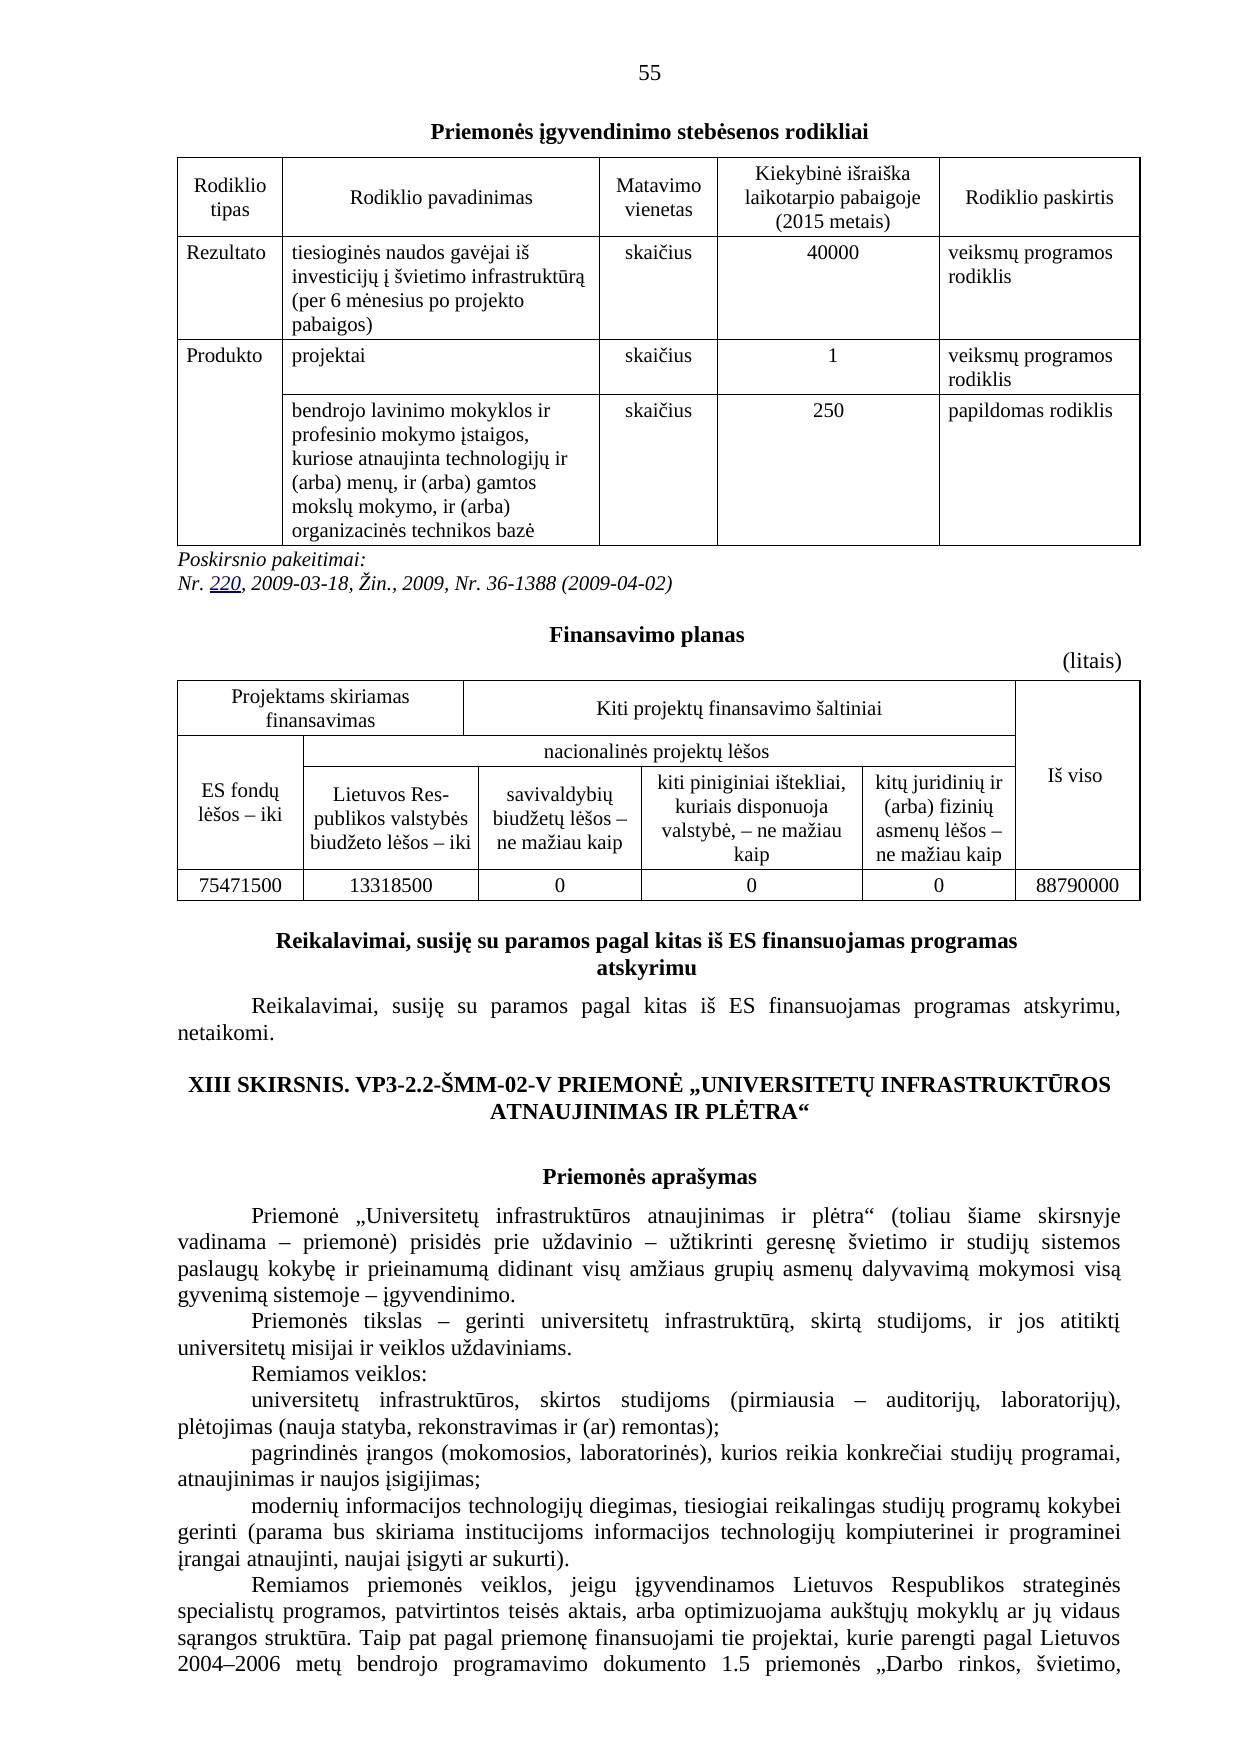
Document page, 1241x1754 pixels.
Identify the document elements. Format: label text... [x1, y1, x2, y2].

table_cell Lietuvos Res­publikos valsty­bės biudžeto lėšos – iki [304, 767, 478, 869]
text Priemonė „Universitetų infrastruktūros atnaujinimas ir plėtra“ (toliau šiame skirsnyje vadinama – priemonė) prisidės prie uždavinio – užtikrinti geresnę švietimo ir studijų sistemos paslaugų kokybę ir prieinamumą didinant visų amžiaus grupių asmenų dalyvavimą mokymosi visą gyvenimą sistemoje – įgyvendinimo. [177, 1202, 1122, 1307]
table_cell skaičius [600, 340, 717, 394]
table_cell veiksmų programos rodiklis [940, 340, 1139, 394]
text Remiamos veiklos: [177, 1360, 1122, 1386]
table_cell 0 [642, 870, 862, 900]
text Remiamos priemonės veiklos, jeigu įgyvendinamos Lietuvos Respublikos strateginės specialistų programos, patvirtintos teisės aktais, arba optimizuojama aukštųjų mokyklų ar jų vidaus sąrangos struktūra. Taip pat pagal priemonę finansuojami tie projektai, kurie parengti pagal Lietuvos 2004–2006 metų bendrojo programavimo dokumento 1.5 priemonės „Darbo rinkos, švietimo, [177, 1571, 1122, 1676]
text Reikalavimai, susiję su paramos pagal kitas iš ES finansuojamas programas atskyrimu, netaikomi. [177, 992, 1122, 1045]
subtitle XIII SKIRSNIS. VP3-2.2-šMM-02-V PRIEMONĖ „UNIVERSITETŲ INFRASTRUKTŪRos atnaujinimas ir plėtra“ [177, 1072, 1122, 1124]
text Priemonės tikslas – gerinti universitetų infrastruktūrą, skirtą studijoms, ir jos atitiktį universitetų misijai ir veiklos uždaviniams. [177, 1307, 1122, 1360]
text universitetų infrastruktūros, skirtos studijoms (pirmiausia – auditorijų, laboratorijų), plėtojimas (nauja statyba, rekonstravimas ir (ar) remontas); [177, 1386, 1122, 1439]
table_cell 75471500 [178, 870, 303, 900]
table_cell 250 [718, 395, 939, 545]
table_cell papildomas rodiklis [940, 395, 1139, 545]
table_cell 40000 [718, 237, 939, 339]
table_header Rodiklio tipas [178, 158, 282, 236]
table_cell veiksmų programos rodiklis [940, 237, 1139, 339]
table_cell 1 [718, 340, 939, 394]
text Nr. 220, 2009-03-18, Žin., 2009, Nr. 36-1388 (2009-04-02) [177, 571, 1122, 594]
table_cell skaičius [600, 237, 717, 339]
table_cell 13318500 [304, 870, 478, 900]
table_cell 88790000 [1016, 870, 1139, 900]
text Finansavimo planas [177, 621, 1122, 647]
text modernių informacijos technologijų diegimas, tiesiogiai reikalingas studijų programų kokybei gerinti (parama bus skiriama institucijoms informacijos technologijų kompiuterinei ir programinei įrangai atnaujinti, naujai įsigyti ar sukurti). [177, 1492, 1122, 1571]
text Poskirsnio pakeitimai: [177, 546, 1122, 571]
table_cell 0 [863, 870, 1015, 900]
table_header Matavimo vienetas [600, 158, 717, 236]
table_header Iš viso [1016, 681, 1139, 869]
text Priemonės įgyvendinimo stebėsenos rodikliai [177, 118, 1122, 144]
table_cell Produkto [178, 340, 282, 545]
text Reikalavimai, susiję su paramos pagal kitas iš ES finansuojamas programas atskyrimu [177, 927, 1122, 980]
table_cell kiti piniginiai ištekliai, kuriais disponuoja valstybė, – ne mažiau kaip [642, 767, 862, 869]
table_header Kiekybinė išraiška laikotarpio pabaigoje (2015 metais) [718, 158, 939, 236]
text Priemonės aprašymas [177, 1163, 1122, 1189]
table_header Rodiklio paskirtis [940, 158, 1139, 236]
table_header Rodiklio pavadinimas [283, 158, 599, 236]
table_cell skaičius [600, 395, 717, 545]
table_cell tiesioginės naudos gavėjai iš investicijų į švietimo infrastruktūrą (per 6 mėnesius po projekto pabaigos) [283, 237, 599, 339]
table_cell kitų juridinių ir (arba) fizinių asmenų lėšos – ne mažiau kaip [863, 767, 1015, 869]
table_header Projektams skiriamas finansavimas [178, 681, 463, 735]
table_cell projektai [283, 340, 599, 394]
text (litais) [177, 647, 1122, 674]
table_cell nacionalinės projektų lėšos [304, 736, 1015, 766]
table_header Kiti projektų finansavimo šaltiniai [464, 681, 1015, 735]
table_cell ES fondų lėšos – iki [178, 736, 303, 869]
table_cell savivaldybių biudžetų lėšos – ne mažiau kaip [479, 767, 641, 869]
table_cell 0 [479, 870, 641, 900]
table_cell bendrojo lavinimo mokyklos ir profesinio mokymo įstaigos, kuriose atnaujinta technologijų ir (arba) menų, ir (arba) gamtos mokslų mokymo, ir (arba) organizacinės technikos bazė [283, 395, 599, 545]
table_cell Rezultato [178, 237, 282, 339]
text pagrindinės įrangos (mokomosios, laboratorinės), kurios reikia konkrečiai studijų programai, atnaujinimas ir naujos įsigijimas; [177, 1439, 1122, 1492]
